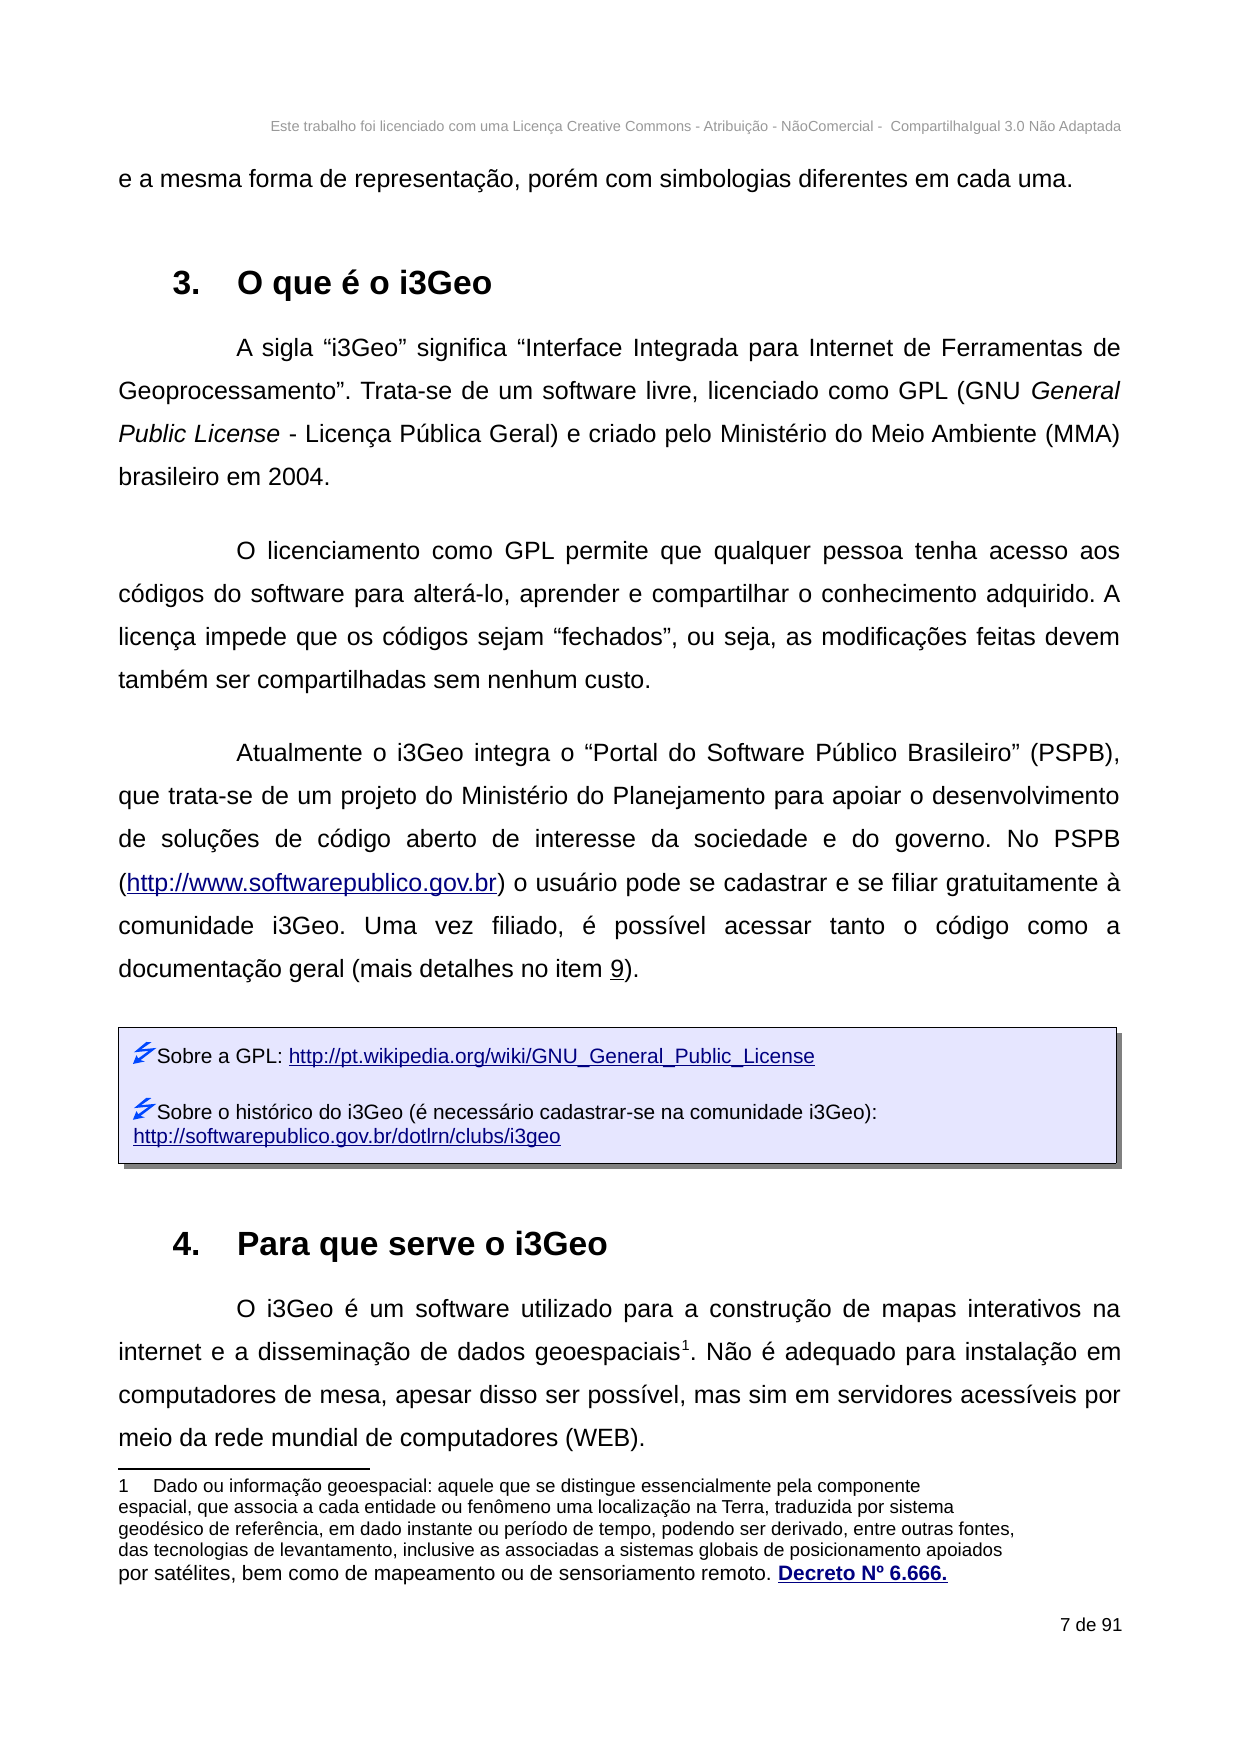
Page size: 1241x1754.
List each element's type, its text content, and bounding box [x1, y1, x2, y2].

text por satélites, bem como de mapeamento ou de sensoriamento remoto. Decreto Nº 6.666. [118, 1561, 1122, 1585]
text O licenciamento como GPL permite que qualquer pessoa tenha acesso aos códigos do software para alterá-lo, aprender e compartilhar o conhecimento adquirido. A licença impede que os códigos sejam “fechados”, ou seja, as modificações feitas devem também ser compartilhadas sem nenhum custo. [118, 536, 1122, 694]
text das tecnologias de levantamento, inclusive as associadas a sistemas globais de posicionamento apoiados [118, 1539, 1122, 1561]
text O i3Geo é um software utilizado para a construção de mapas interativos na internet e a disseminação de dados geoespaciais. Não é adequado para instalação em computadores de mesa, apesar disso ser possível, mas sim em servidores acessíveis por meio da rede mundial de computadores (WEB). [118, 1294, 1122, 1452]
text e a mesma forma de representação, porém com simbologias diferentes em cada uma. [118, 164, 1122, 193]
subtitle Para que serve o i3Geo [163, 1223, 1077, 1262]
text Dado ou informação geoespacial: aquele que se distingue essencialmente pela componente [118, 1474, 1122, 1496]
text geodésico de referência, em dado instante ou período de tempo, podendo ser derivado, entre outras fontes, [118, 1518, 1122, 1539]
text espacial, que associa a cada entidade ou fenômeno uma localização na Terra, traduzida por sistema [118, 1496, 1122, 1518]
text A sigla “i3Geo” significa “Interface Integrada para Internet de Ferramentas de Geoprocessamento”. Trata-se de um software livre, licenciado como GPL (GNU General Public License - Licença Pública Geral) e criado pelo Ministério do Meio Ambiente (MMA) brasileiro em 2004. [118, 333, 1122, 491]
text Atualmente o i3Geo integra o “Portal do Software Público Brasileiro” (PSPB), que trata-se de um projeto do Ministério do Planejamento para apoiar o desenvolvimento de soluções de código aberto de interesse da sociedade e do governo. No PSPB (http://www.softwarepublico.gov.br) o usuário pode se cadastrar e se filiar gratuitamente à comunidade i3Geo. Uma vez filiado, é possível acessar tanto o código como a documentação geral (mais detalhes no item 9). [118, 738, 1122, 983]
subtitle O que é o i3Geo [163, 263, 1077, 301]
text Sobre o histórico do i3Geo (é necessário cadastrar-se na comunidade i3Geo): http://softwarepublico.gov.br/dotlrn/clubs/i3geo [119, 1083, 1116, 1163]
text Sobre a GPL: http://pt.wikipedia.org/wiki/GNU_General_Public_License [119, 1028, 1116, 1068]
